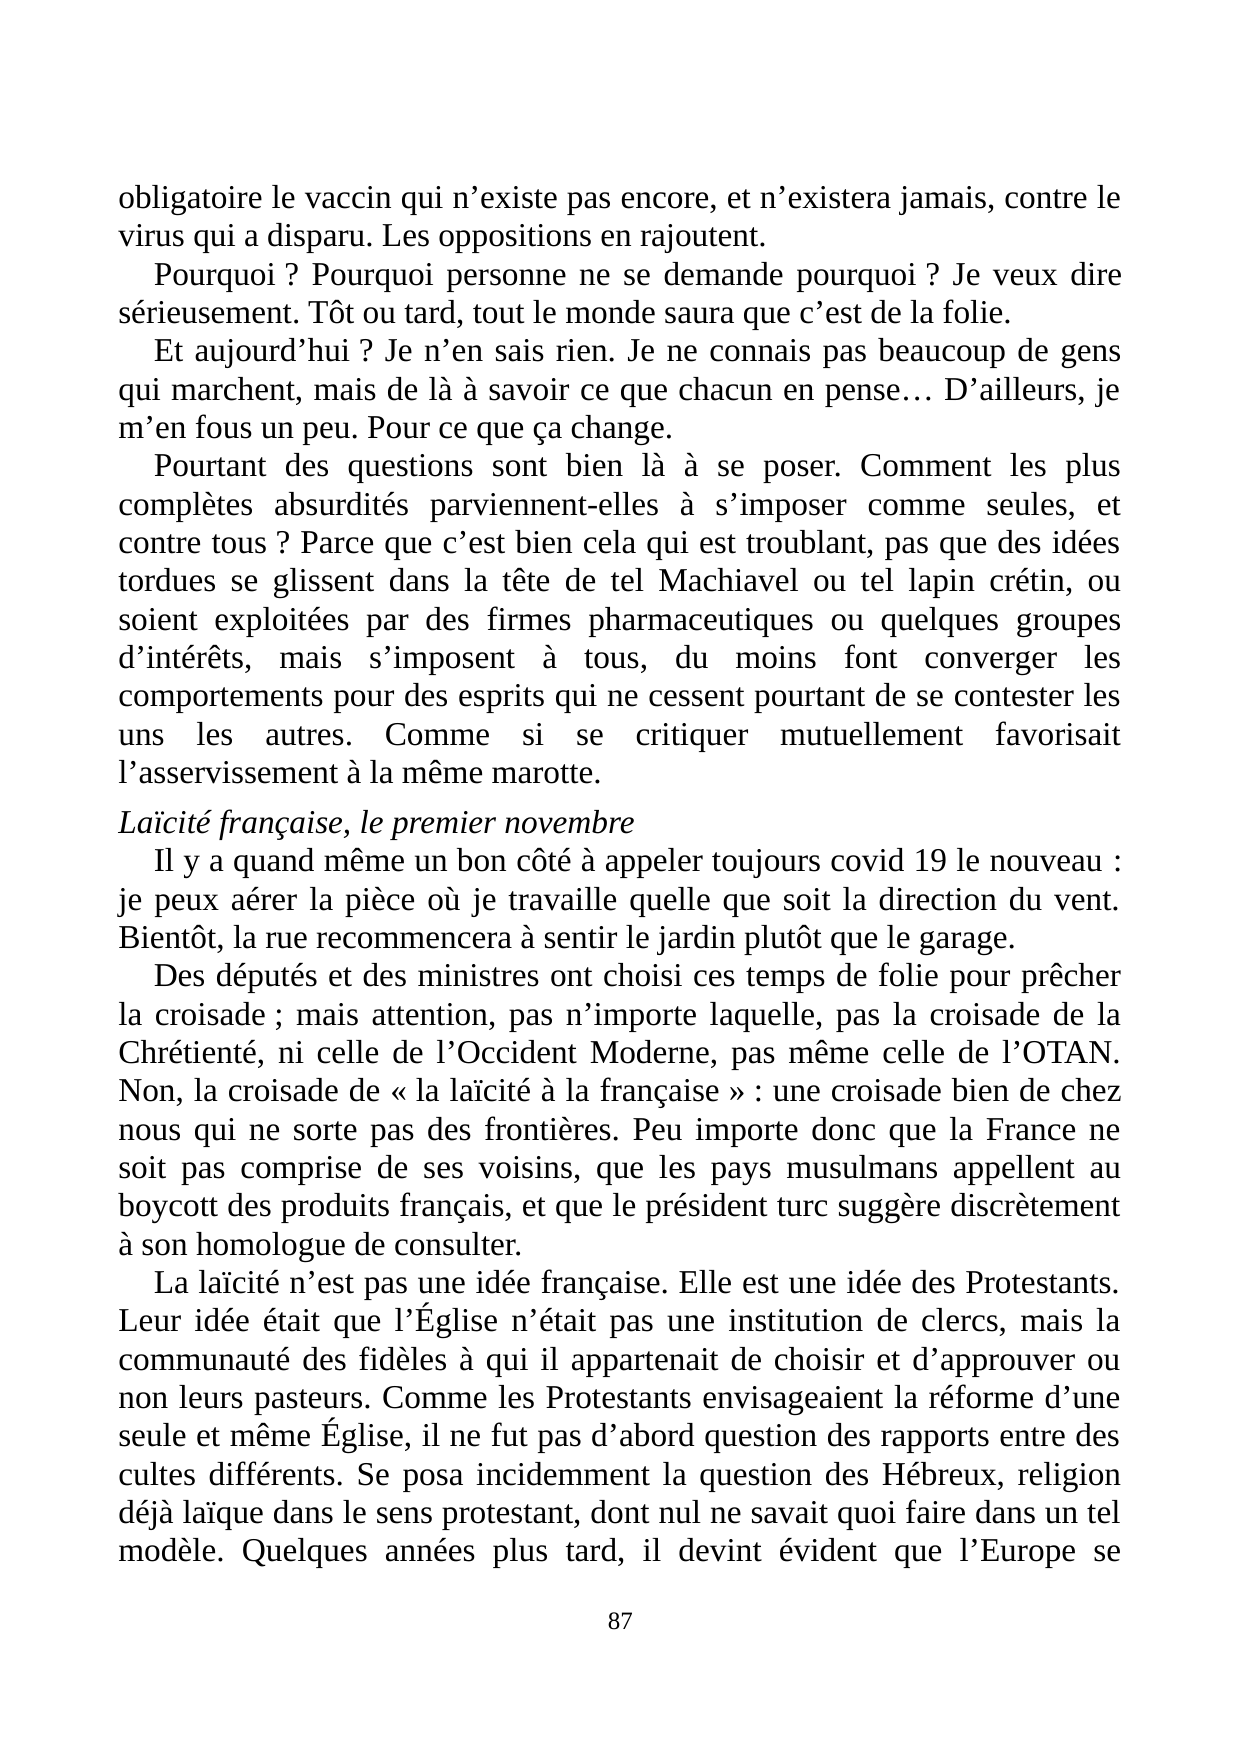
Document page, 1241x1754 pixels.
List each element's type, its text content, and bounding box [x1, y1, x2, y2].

text Pourquoi ? Pourquoi personne ne se demande pourquoi ? Je veux dire sérieusement. Tôt ou tard, tout le monde saura que c’est de la folie. [118, 254, 1122, 330]
text La laïcité n’est pas une idée française. Elle est une idée des Protestants. Leur idée était que l’Église n’était pas une institution de clercs, mais la communauté des fidèles à qui il appartenait de choisir et d’approuver ou non leurs pasteurs. Comme les Protestants envisageaient la réforme d’une seule et même Église, il ne fut pas d’abord question des rapports entre des cultes différents. Se posa incidemment la question des Hébreux, religion déjà laïque dans le sens protestant, dont nul ne savait quoi faire dans un tel modèle. Quelques années plus tard, il devint évident que l’Europe se [118, 1262, 1122, 1569]
subtitle Laïcité française, le premier novembre [118, 802, 1122, 841]
text Des députés et des ministres ont choisi ces temps de folie pour prêcher la croisade ; mais attention, pas n’importe laquelle, pas la croisade de la Chrétienté, ni celle de l’Occident Moderne, pas même celle de l’OTAN. Non, la croisade de « la laïcité à la française » : une croisade bien de chez nous qui ne sorte pas des frontières. Peu importe donc que la France ne soit pas comprise de ses voisins, que les pays musulmans appellent au boycott des produits français, et que le président turc suggère discrètement à son homologue de consulter. [118, 956, 1122, 1262]
text Pourtant des questions sont bien là à se poser. Comment les plus complètes absurdités parviennent-elles à s’imposer comme seules, et contre tous ? Parce que c’est bien cela qui est troublant, pas que des idées tordues se glissent dans la tête de tel Machiavel ou tel lapin crétin, ou soient exploitées par des firmes pharmaceutiques ou quelques groupes d’intérêts, mais s’imposent à tous, du moins font converger les comportements pour des esprits qui ne cessent pourtant de se contester les uns les autres. Comme si se critiquer mutuellement favorisait l’asservissement à la même marotte. [118, 445, 1122, 790]
text Et aujourd’hui ? Je n’en sais rien. Je ne connais pas beaucoup de gens qui marchent, mais de là à savoir ce que chacun en pense… D’ailleurs, je m’en fous un peu. Pour ce que ça change. [118, 330, 1122, 445]
text Il y a quand même un bon côté à appeler toujours covid 19 le nouveau : je peux aérer la pièce où je travaille quelle que soit la direction du vent. Bientôt, la rue recommencera à sentir le jardin plutôt que le garage. [118, 841, 1122, 956]
text obligatoire le vaccin qui n’existe pas encore, et n’existera jamais, contre le virus qui a disparu. Les oppositions en rajoutent. [118, 177, 1122, 254]
